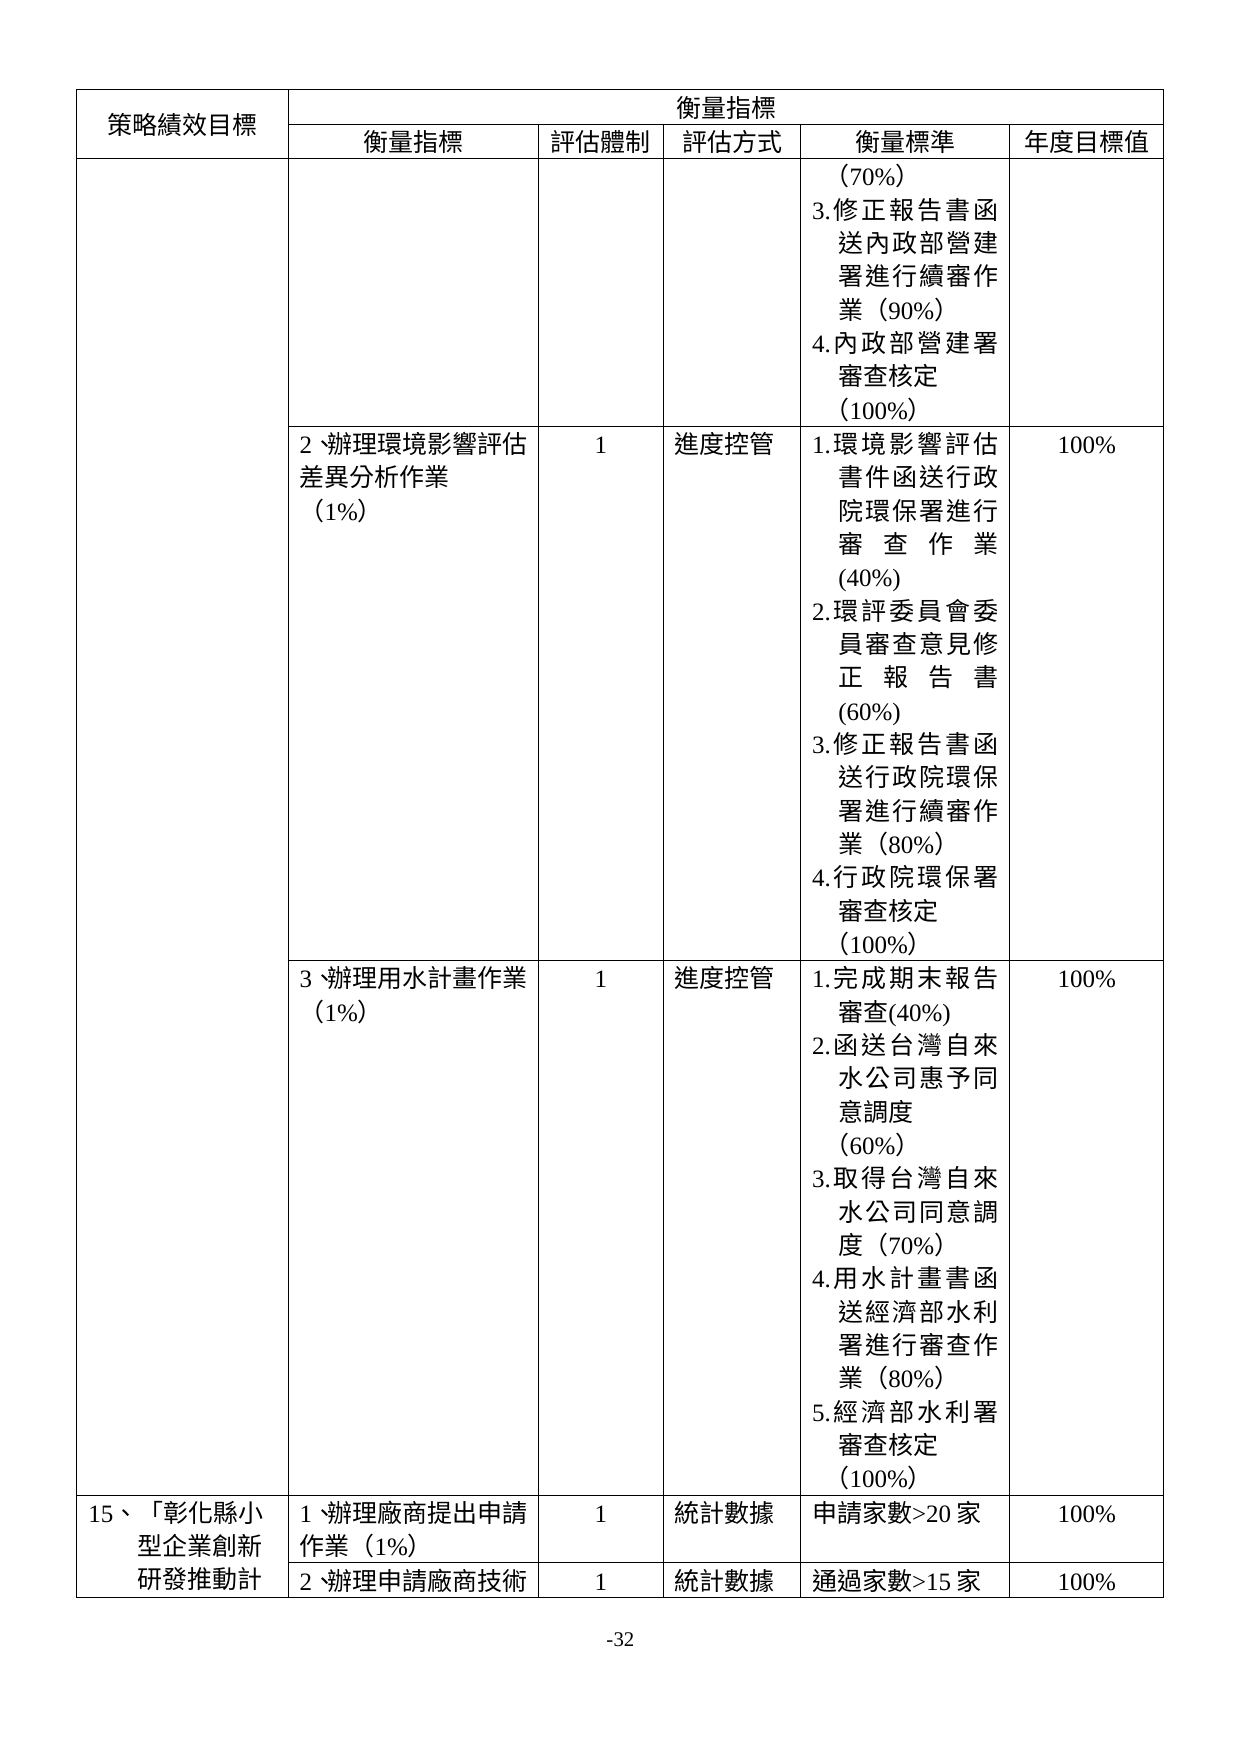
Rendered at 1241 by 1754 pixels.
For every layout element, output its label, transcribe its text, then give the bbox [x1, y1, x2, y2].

table_cell [77, 426, 288, 960]
table_header 策略績效目標 [77, 90, 288, 158]
table_cell 100% [1010, 427, 1163, 960]
table_cell 100% [1010, 1496, 1163, 1562]
table_cell [289, 159, 538, 426]
table_cell 衡量標準 [801, 125, 1009, 158]
table_cell 1.完成期末報告審查(40%) 2.函送台灣自來水公司惠予同意調度 （60%） 3.取得台灣自來水公司同意調度（70%） 4.用水計畫書函送經濟部水利署進行審查作業（80%） 5.經濟部水利署審查核定 （100%） [801, 961, 1009, 1494]
table_cell 年度目標值 [1010, 125, 1163, 158]
table_cell 3、辦理用水計畫作業（1%） [289, 961, 538, 1494]
table_cell 1 [539, 1563, 663, 1597]
table_cell （70%） 3.修正報告書函送內政部營建署進行續審作業（90%） 4.內政部營建署審查核定 （100%） [801, 159, 1009, 426]
table_cell 通過家數>15家 [801, 1563, 1009, 1597]
table_cell 1.環境影響評估書件函送行政院環保署進行審查作業(40%) 2.環評委員會委員審查意見修正報告書 (60%) 3.修正報告書函送行政院環保署進行續審作業（80%） 4.行政院環保署審查核定 （100%） [801, 427, 1009, 960]
table_cell 統計數據 [664, 1563, 800, 1597]
table_cell 1 [539, 1496, 663, 1562]
table_cell [1010, 159, 1163, 426]
table_cell [539, 159, 663, 426]
table_header 衡量指標 [289, 90, 1163, 124]
table_cell 統計數據 [664, 1496, 800, 1562]
table_cell [664, 159, 800, 426]
table_cell 評估方式 [664, 125, 800, 158]
table_cell 2、辦理環境影響評估差異分析作業（1%） [289, 427, 538, 960]
table_cell 100% [1010, 1563, 1163, 1597]
table_cell 進度控管 [664, 961, 800, 1494]
table_cell 申請家數>20家 [801, 1496, 1009, 1562]
table_cell 100% [1010, 961, 1163, 1494]
table_cell 2、辦理申請廠商技術 [289, 1563, 538, 1597]
table_cell [77, 960, 288, 1494]
table_cell 1 [539, 427, 663, 960]
table_cell 1、辦理廠商提出申請作業（1%） [289, 1496, 538, 1562]
table_cell [77, 159, 288, 426]
table_cell 1 [539, 961, 663, 1494]
table_cell 「彰化縣小型企業創新研發推動計 [77, 1496, 288, 1597]
table_cell 進度控管 [664, 427, 800, 960]
table_cell 衡量指標 [289, 125, 538, 158]
table_cell 評估體制 [539, 125, 663, 158]
